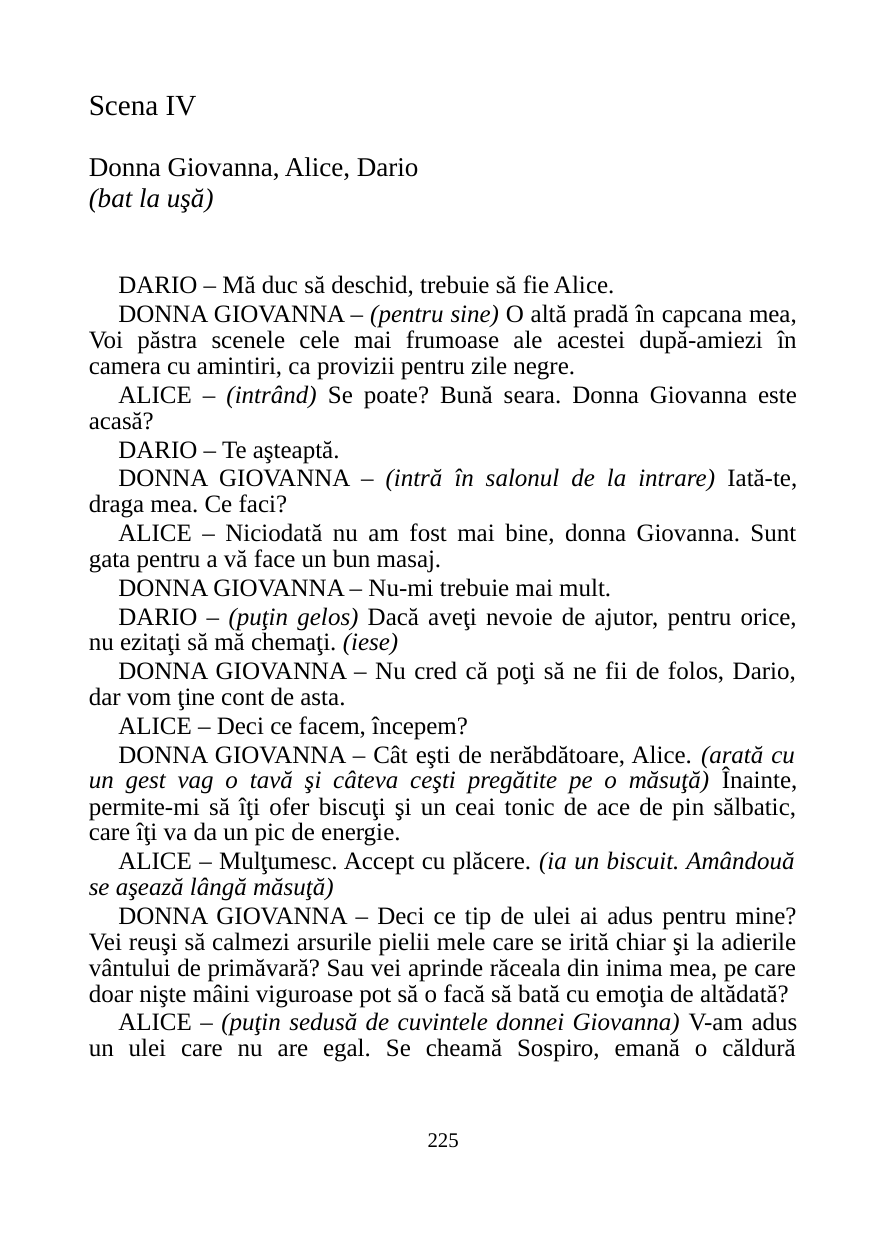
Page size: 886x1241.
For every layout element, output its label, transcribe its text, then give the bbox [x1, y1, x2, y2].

text ALICE – Niciodată nu am fost mai bine, donna Giovanna. Sunt gata pentru a vă face un bun masaj. [88, 518, 797, 573]
text DONNA GIOVANNA – (intră în salonul de la intrare) Iată-te, draga mea. Ce faci? [88, 463, 797, 518]
text DONNA GIOVANNA – Cât eşti de nerăbdătoare, Alice. (arată cu un gest vag o tavă şi câteva ceşti pregătite pe o măsuţă) Înainte, permite-mi să îţi ofer biscuţi şi un ceai tonic de ace de pin sălbatic, care îţi va da un pic de energie. [88, 740, 797, 846]
text DARIO – Te aşteaptă. [88, 435, 797, 463]
text DONNA GIOVANNA – Nu-mi trebuie mai mult. [88, 573, 797, 602]
text DONNA GIOVANNA – (pentru sine) O altă pradă în capcana mea, Voi păstra scenele cele mai frumoase ale acestei după-amiezi în camera cu amintiri, ca provizii pentru zile negre. [88, 299, 797, 380]
text ALICE – (intrând) Se poate? Bună seara. Donna Giovanna este acasă? [88, 380, 797, 435]
text DARIO – (puţin gelos) Dacă aveţi nevoie de ajutor, pentru orice, nu ezitaţi să mă chemaţi. (iese) [88, 602, 797, 656]
text DARIO – Mă duc să deschid, trebuie să fie Alice. [88, 271, 797, 299]
text ALICE – Deci ce facem, începem? [88, 711, 797, 740]
text (bat la uşă) [88, 182, 797, 213]
text Donna Giovanna, Alice, Dario [88, 151, 797, 182]
text DONNA GIOVANNA – Nu cred că poţi să ne fii de folos, Dario, dar vom ţine cont de asta. [88, 656, 797, 711]
text ALICE – Mulţumesc. Accept cu plăcere. (ia un biscuit. Amândouă se aşează lângă măsuţă) [88, 846, 797, 901]
text DONNA GIOVANNA – Deci ce tip de ulei ai adus pentru mine? Vei reuşi să calmezi arsurile pielii mele care se irită chiar şi la adierile vântului de primăvară? Sau vei aprinde răceala din inima mea, pe care doar nişte mâini viguroase pot să o facă să bată cu emoţia de altădată? [88, 901, 797, 1007]
text Scena IV [88, 88, 797, 122]
text ALICE – (puţin sedusă de cuvintele donnei Giovanna) V-am adus un ulei care nu are egal. Se cheamă Sospiro, emană o căldură [88, 1007, 797, 1062]
